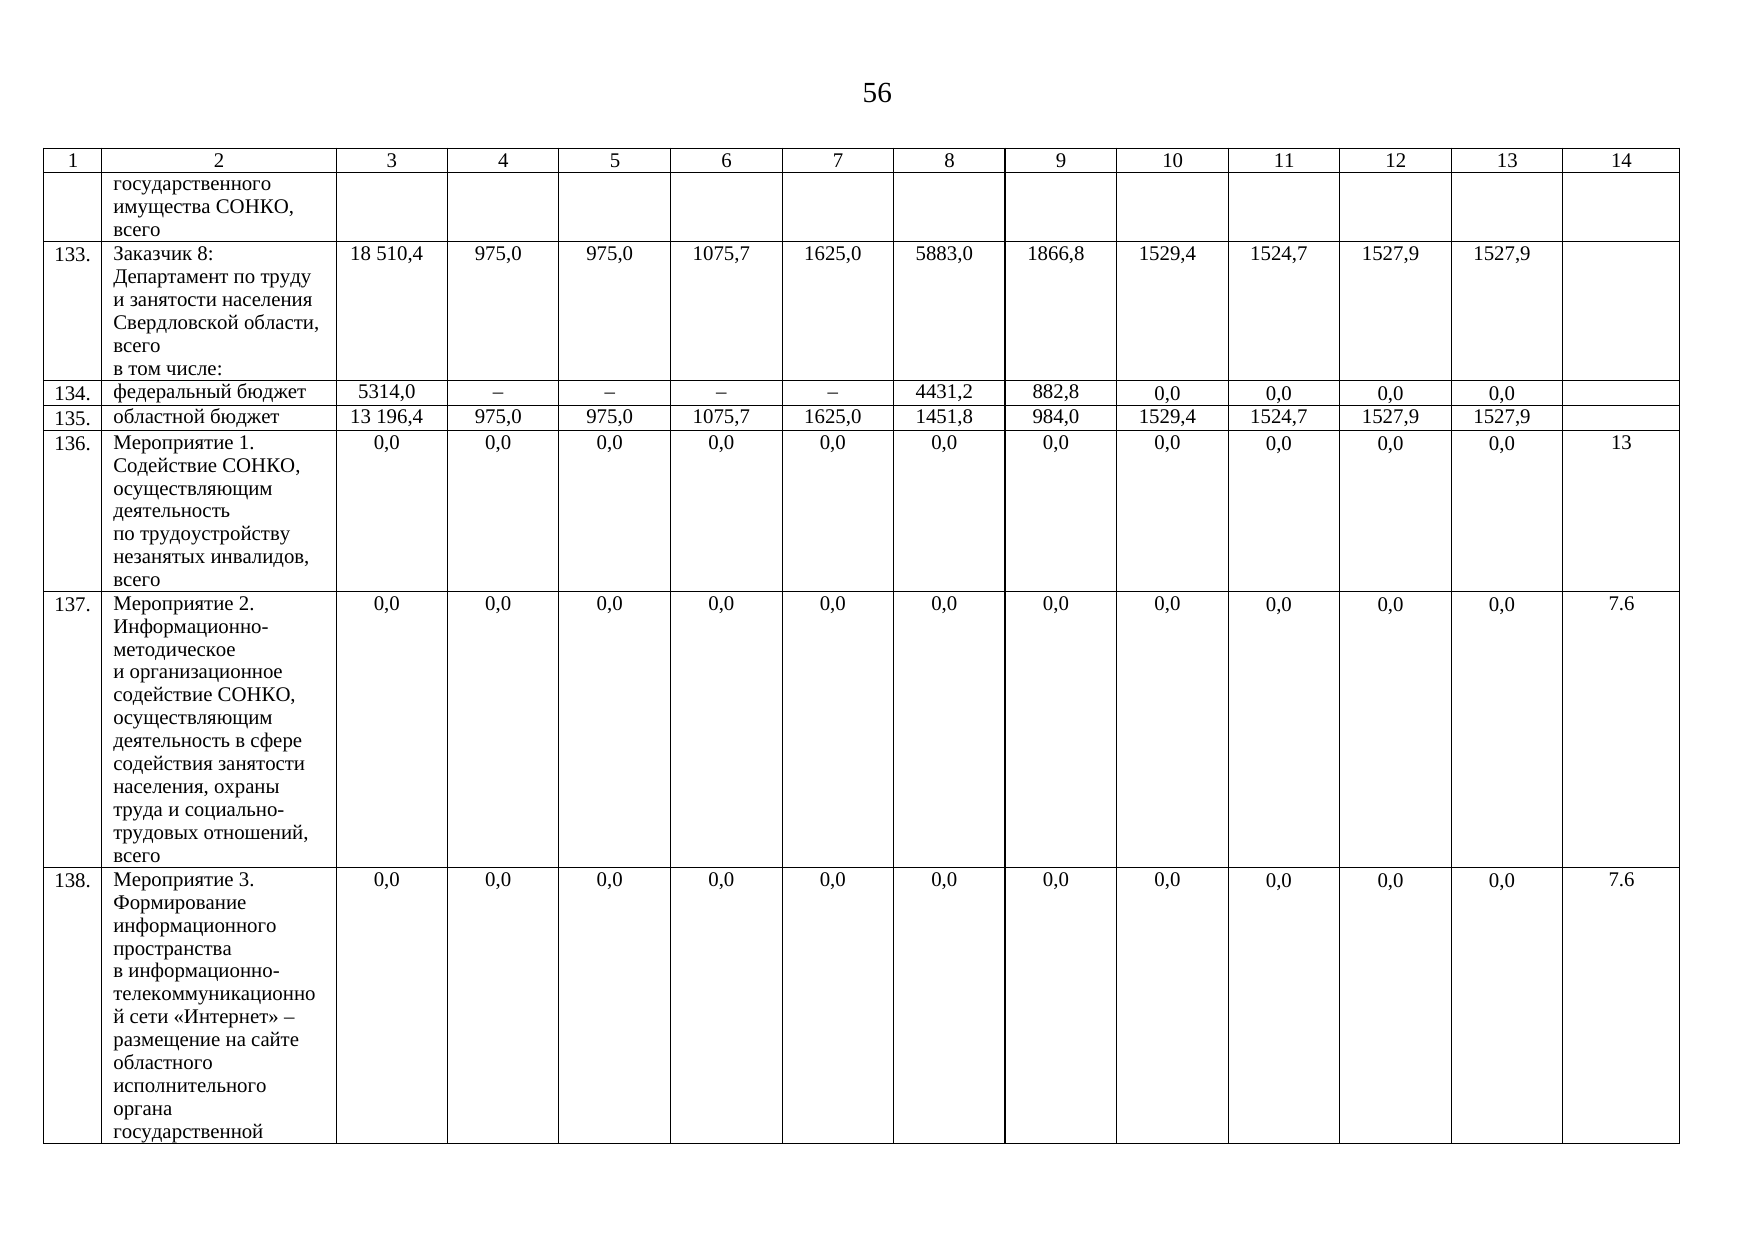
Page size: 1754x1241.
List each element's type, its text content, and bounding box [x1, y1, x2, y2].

table_cell [1563, 173, 1679, 241]
table_cell 0,0 [559, 592, 670, 867]
table_cell 0,0 [1229, 592, 1339, 867]
table_cell [1340, 173, 1451, 241]
table_header 5 [559, 149, 670, 172]
table_cell [1006, 173, 1116, 241]
table_cell 1527,9 [1340, 406, 1451, 430]
table_cell 135. [44, 406, 101, 430]
table_cell 0,0 [1340, 592, 1451, 867]
table_cell 0,0 [448, 592, 558, 867]
table_cell 0,0 [783, 868, 893, 1143]
table_cell 138. [44, 868, 101, 1143]
table_header 11 [1229, 149, 1339, 172]
table_cell Заказчик 8: Департамент по труду и занятости населения Свердловской области, всего в том числе: [102, 242, 336, 379]
table_cell 0,0 [671, 868, 782, 1143]
table_header 14 [1563, 149, 1679, 172]
table_cell 1529,4 [1117, 242, 1228, 379]
table_cell 1866,8 [1006, 242, 1116, 379]
table_cell – [783, 381, 893, 405]
table_cell 0,0 [894, 592, 1004, 867]
table_cell 0,0 [1229, 868, 1339, 1143]
table_cell 1451,8 [894, 406, 1004, 430]
table_cell областной бюджет [102, 406, 336, 430]
table_cell 0,0 [783, 431, 893, 591]
table_cell государственного имущества СОНКО, всего [102, 173, 336, 241]
table_cell – [559, 381, 670, 405]
table_cell [559, 173, 670, 241]
table_header 9 [1006, 149, 1116, 172]
table_cell 18 510,4 [337, 242, 447, 379]
table_cell [671, 173, 782, 241]
table_cell 7.6 [1563, 592, 1679, 867]
table_cell 0,0 [1452, 431, 1562, 591]
table_cell 0,0 [1452, 868, 1562, 1143]
table_cell 0,0 [894, 868, 1004, 1143]
table_cell 0,0 [1340, 431, 1451, 591]
table_cell 7.6 [1563, 868, 1679, 1143]
table_cell 5883,0 [894, 242, 1004, 379]
table_header 7 [783, 149, 893, 172]
table_cell 0,0 [448, 868, 558, 1143]
table_cell 0,0 [448, 431, 558, 591]
table_cell 1625,0 [783, 242, 893, 379]
table_cell – [448, 381, 558, 405]
table_cell федеральный бюджет [102, 381, 336, 405]
table_header 1 [44, 149, 101, 172]
table_header 4 [448, 149, 558, 172]
table_cell 882,8 [1006, 381, 1116, 405]
table_cell 133. [44, 242, 101, 379]
table_cell 0,0 [1117, 868, 1228, 1143]
table_cell 134. [44, 381, 101, 405]
table_cell [44, 173, 101, 241]
table_cell 1524,7 [1229, 406, 1339, 430]
table_cell [1563, 381, 1679, 405]
table_header 6 [671, 149, 782, 172]
table_cell [337, 173, 447, 241]
table_cell 1075,7 [671, 242, 782, 379]
table_cell 13 196,4 [337, 406, 447, 430]
table_cell 1527,9 [1452, 406, 1562, 430]
table_header 3 [337, 149, 447, 172]
table_cell 0,0 [337, 431, 447, 591]
table_cell 1524,7 [1229, 242, 1339, 379]
table_cell 0,0 [1117, 431, 1228, 591]
table_cell 4431,2 [894, 381, 1004, 405]
table_cell 1075,7 [671, 406, 782, 430]
table_cell 0,0 [783, 592, 893, 867]
table_cell [783, 173, 893, 241]
table_cell 13 [1563, 431, 1679, 591]
table_header 13 [1452, 149, 1562, 172]
table_cell 0,0 [1340, 381, 1451, 405]
table_cell 0,0 [1006, 431, 1116, 591]
table_cell Мероприятие 2. Информационно-методическое и организационное содействие СОНКО, осуществляющим деятельность в сфере содействия занятости населения, охраны труда и социально-трудовых отношений, всего [102, 592, 336, 867]
table_cell 0,0 [1452, 381, 1562, 405]
table_cell 0,0 [1229, 381, 1339, 405]
table_cell 137. [44, 592, 101, 867]
table_cell 0,0 [1340, 868, 1451, 1143]
table_cell Мероприятие 3. Формирование информационного пространства в информационно-телекоммуникационной сети «Интернет» – размещение на сайте областного исполнительного органа государственной [102, 868, 336, 1143]
table_cell 0,0 [1006, 868, 1116, 1143]
table_cell [894, 173, 1004, 241]
table_cell 5314,0 [337, 381, 447, 405]
table_cell Мероприятие 1. Содействие СОНКО, осуществляющим деятельность по трудоустройству незанятых инвалидов, всего [102, 431, 336, 591]
table_cell 0,0 [337, 868, 447, 1143]
table_cell 136. [44, 431, 101, 591]
table_cell [1563, 406, 1679, 430]
table_cell 0,0 [671, 592, 782, 867]
table_cell 0,0 [671, 431, 782, 591]
table_cell – [671, 381, 782, 405]
table_cell 1527,9 [1340, 242, 1451, 379]
table_header 10 [1117, 149, 1228, 172]
table_cell 0,0 [1006, 592, 1116, 867]
table_cell [1229, 173, 1339, 241]
table_cell 975,0 [559, 406, 670, 430]
table_cell 975,0 [559, 242, 670, 379]
table_cell [1117, 173, 1228, 241]
table_cell [1563, 242, 1679, 379]
table_header 12 [1340, 149, 1451, 172]
table_header 2 [102, 149, 336, 172]
table_cell [1452, 173, 1562, 241]
table_cell 975,0 [448, 406, 558, 430]
table_cell [448, 173, 558, 241]
table_cell 0,0 [1117, 592, 1228, 867]
table_cell 0,0 [894, 431, 1004, 591]
table_cell 975,0 [448, 242, 558, 379]
table_cell 984,0 [1006, 406, 1116, 430]
table_cell 1527,9 [1452, 242, 1562, 379]
table_cell 0,0 [559, 431, 670, 591]
table_cell 1625,0 [783, 406, 893, 430]
table_cell 0,0 [1229, 431, 1339, 591]
table_header 8 [894, 149, 1004, 172]
table_cell 0,0 [559, 868, 670, 1143]
table_cell 0,0 [1452, 592, 1562, 867]
table_cell 0,0 [337, 592, 447, 867]
table_cell 1529,4 [1117, 406, 1228, 430]
table_cell 0,0 [1117, 381, 1228, 405]
